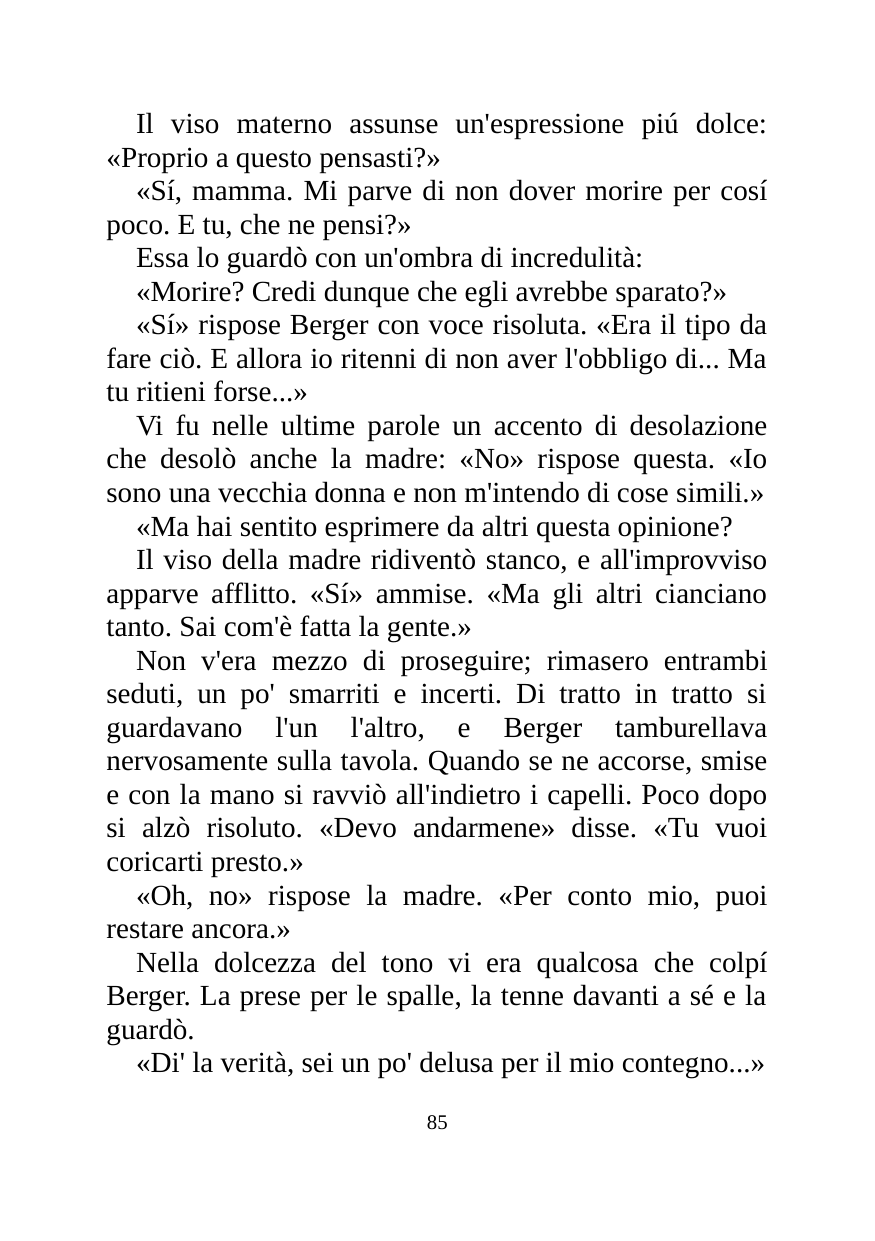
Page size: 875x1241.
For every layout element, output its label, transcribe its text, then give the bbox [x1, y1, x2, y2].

text «Morire? Credi dunque che egli avrebbe sparato?» [106, 274, 768, 307]
text Il viso materno assunse un'espressione piú dolce: «Proprio a questo pensasti?» [106, 106, 768, 173]
text «Ma hai sentito esprimere da altri questa opinione? [106, 509, 768, 542]
text «Oh, no» rispose la madre. «Per conto mio, puoi restare ancora.» [106, 878, 768, 945]
text «Di' la verità, sei un po' delusa per il mio contegno...» [106, 1045, 768, 1079]
text Non v'era mezzo di proseguire; rimasero entrambi seduti, un po' smarriti e incerti. Di tratto in tratto si guardavano l'un l'altro, e Berger tamburellava nervosamente sulla tavola. Quando se ne accorse, smise e con la mano si ravviò all'indietro i capelli. Poco dopo si alzò risoluto. «Devo andarmene» disse. «Tu vuoi coricarti presto.» [106, 643, 768, 878]
text Nella dolcezza del tono vi era qualcosa che colpí Berger. La prese per le spalle, la tenne davanti a sé e la guardò. [106, 945, 768, 1045]
text Essa lo guardò con un'ombra di incredulità: [106, 240, 768, 274]
text Il viso della madre ridiventò stanco, e all'improvviso apparve afflitto. «Sí» ammise. «Ma gli altri cianciano tanto. Sai com'è fatta la gente.» [106, 542, 768, 643]
text «Sí» rispose Berger con voce risoluta. «Era il tipo da fare ciò. E allora io ritenni di non aver l'obbligo di... Ma tu ritieni forse...» [106, 307, 768, 408]
text Vi fu nelle ultime parole un accento di desolazione che desolò anche la madre: «No» rispose questa. «Io sono una vecchia donna e non m'intendo di cose simili.» [106, 408, 768, 509]
text «Sí, mamma. Mi parve di non dover morire per cosí poco. E tu, che ne pensi?» [106, 173, 768, 240]
